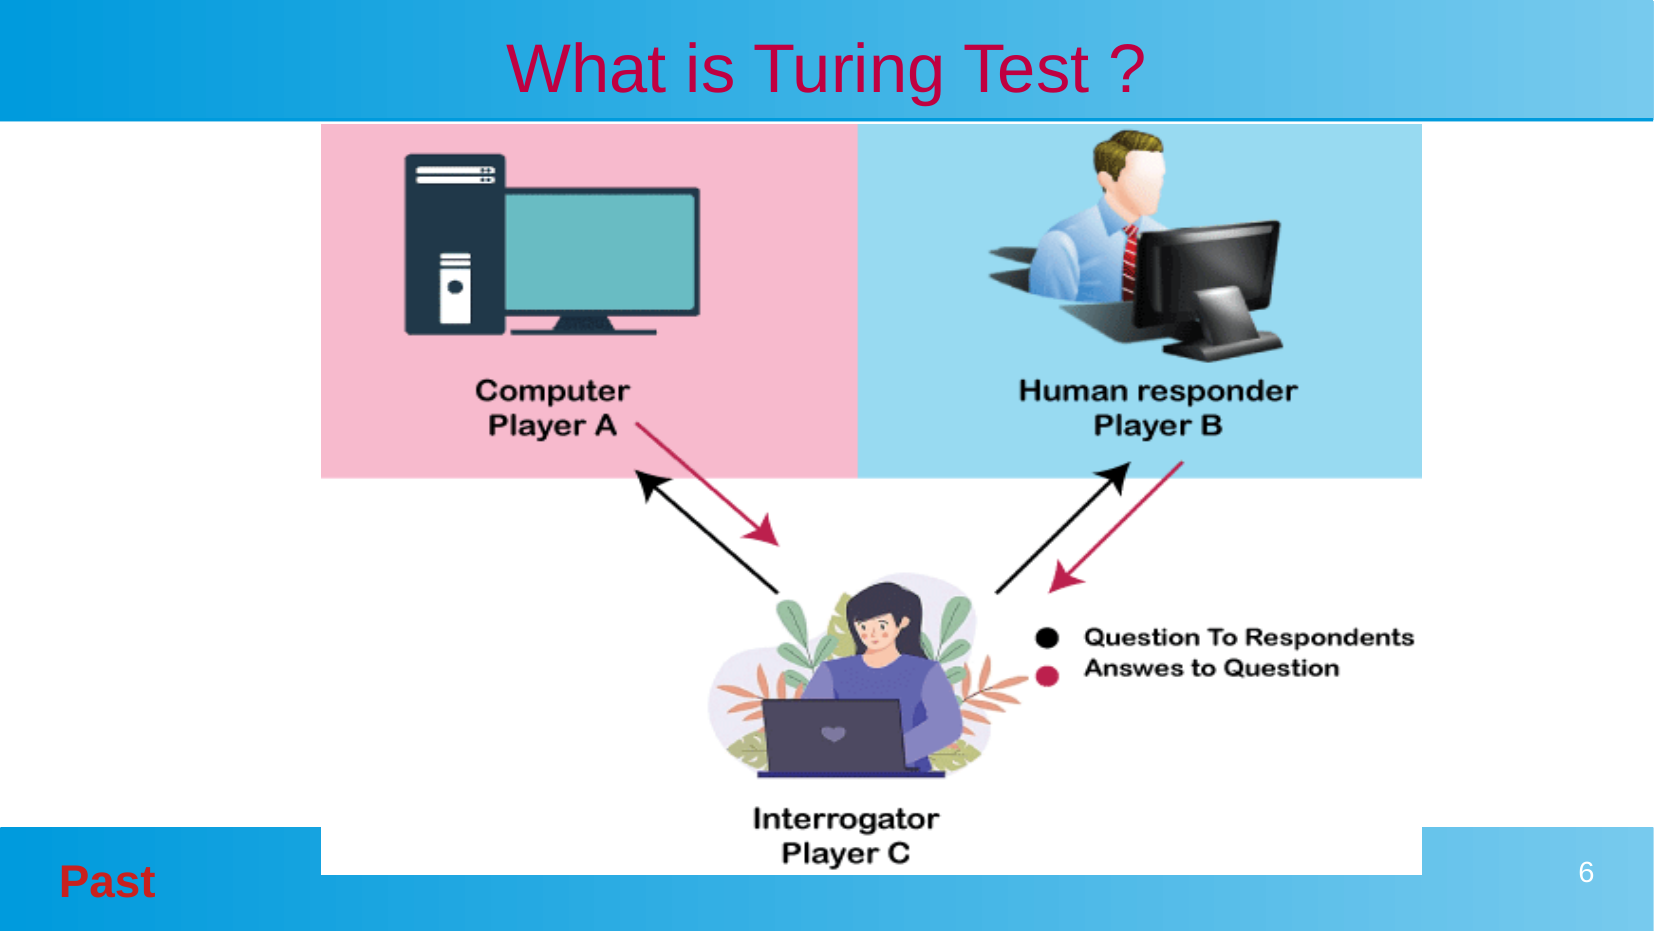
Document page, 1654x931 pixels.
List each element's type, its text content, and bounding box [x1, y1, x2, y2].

title What is Turing Test ? [59, 29, 1595, 108]
picture [321, 124, 1422, 875]
